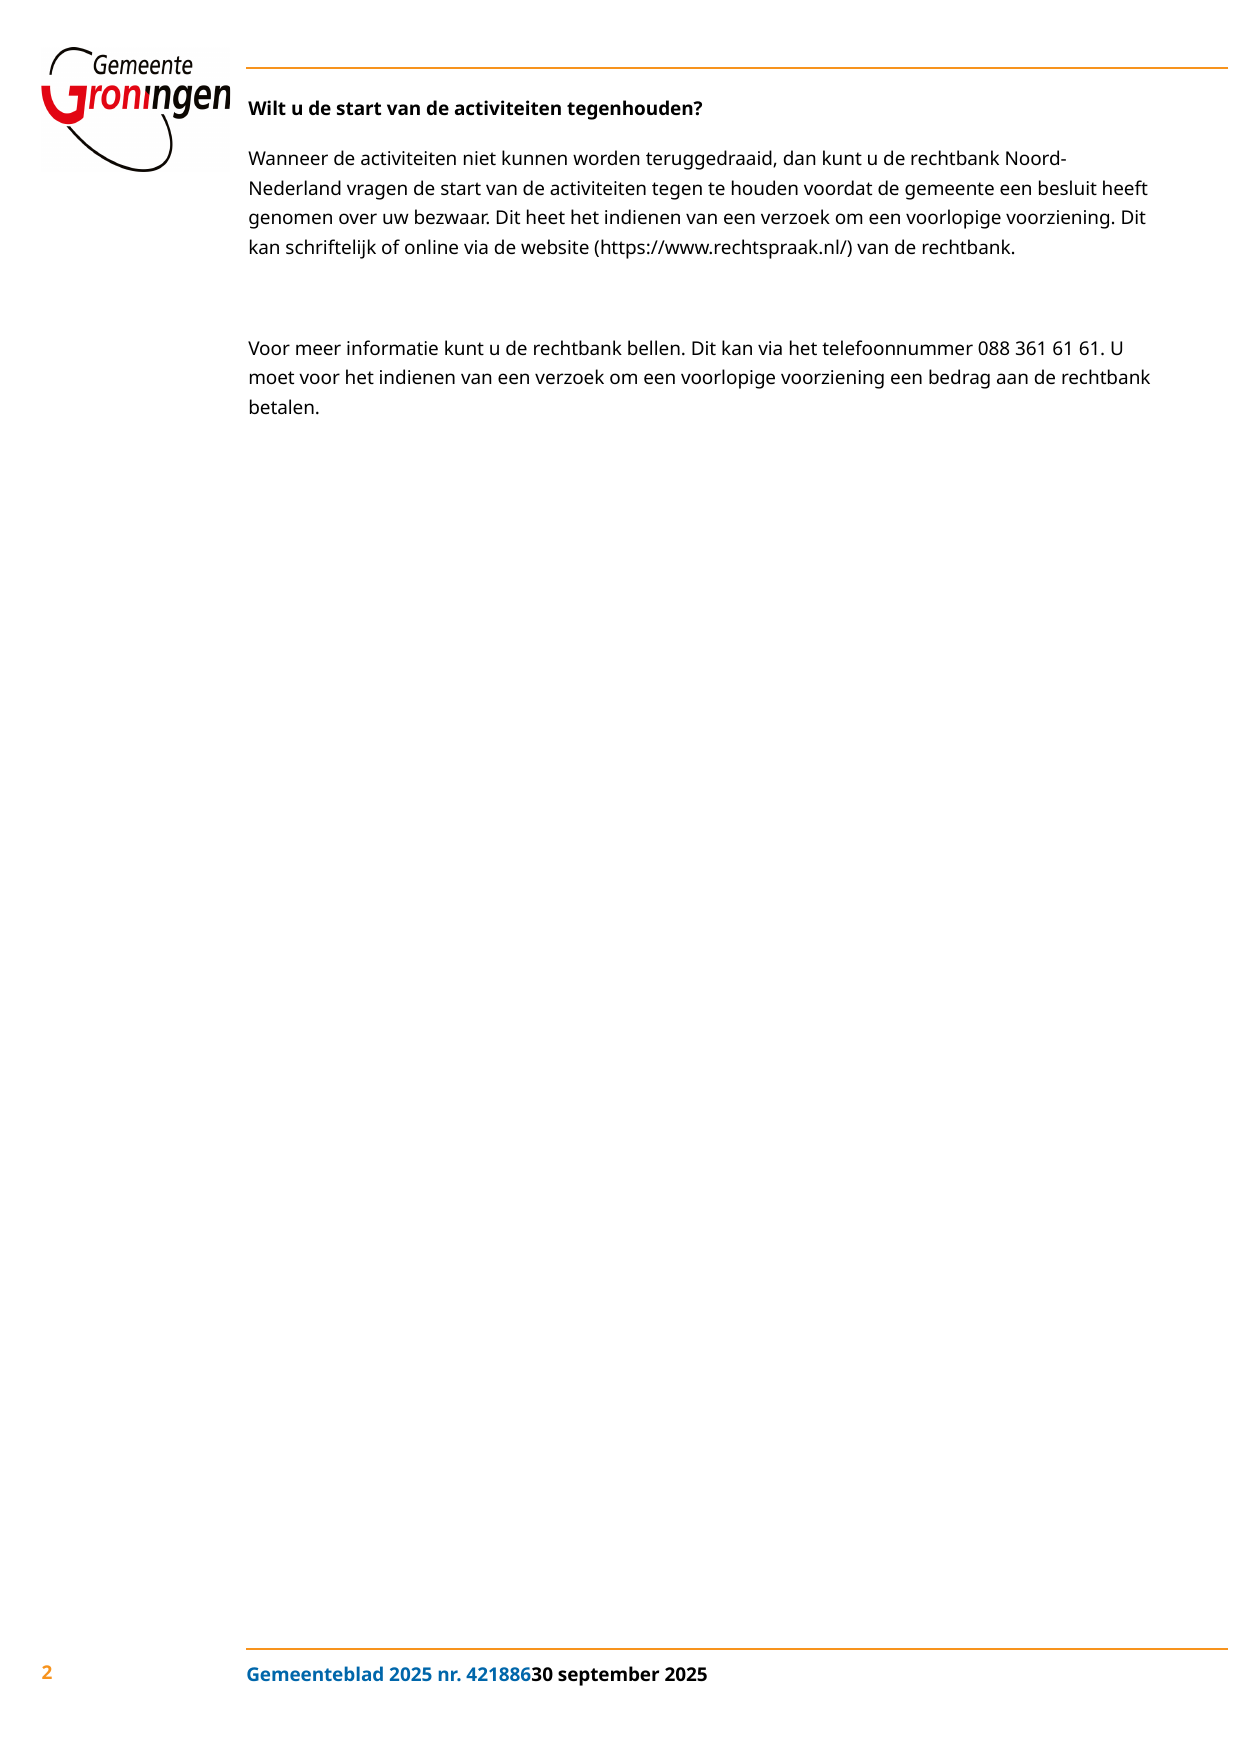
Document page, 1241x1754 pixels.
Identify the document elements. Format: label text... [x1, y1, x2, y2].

picture [41, 47, 231, 172]
text Wanneer de activiteiten niet kunnen worden teruggedraaid, dan kunt u de rechtbank Noord-Nederland vragen de start van de activiteiten tegen te houden voordat de gemeente een besluit heeft genomen over uw bezwaar. Dit heet het indienen van een verzoek om een voorlopige voorziening. Dit kan schriftelijk of online via de website (https://www.rechtspraak.nl/) van de rechtbank. [248, 145, 1152, 260]
text Voor meer informatie kunt u de rechtbank bellen. Dit kan via het telefoonnummer 088 361 61 61. U moet voor het indienen van een verzoek om een voorlopige voorziening een bedrag aan de rechtbank betalen. [248, 335, 1152, 420]
text Wilt u de start van de activiteiten tegenhouden? [248, 95, 1152, 121]
